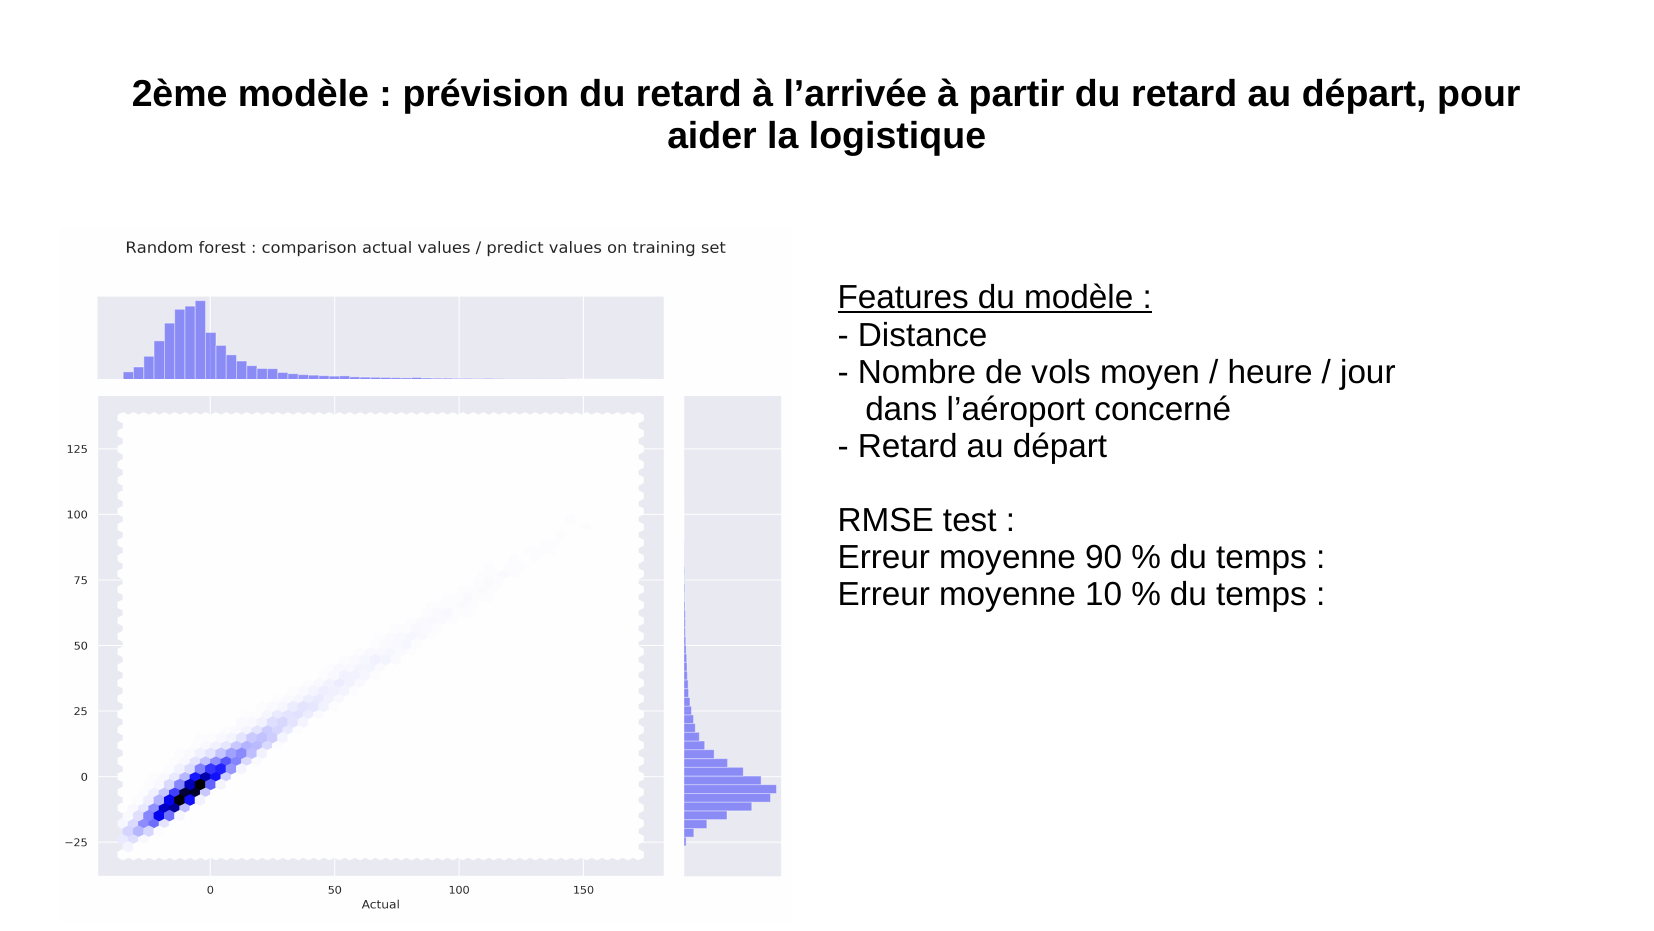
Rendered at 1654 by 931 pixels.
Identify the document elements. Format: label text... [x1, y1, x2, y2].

title 2ème modèle : prévision du retard à l’arrivée à partir du retard au départ, pour aider la logistique [82, 37, 1571, 193]
text_box Features du modèle : - Distance - Nombre de vols moyen / heure / jour dans l’aéroport concerné - Retard au départ RMSE test : Erreur moyenne 90 % du temps : Erreur moyenne 10 % du temps : [822, 271, 1595, 657]
picture [59, 227, 792, 922]
